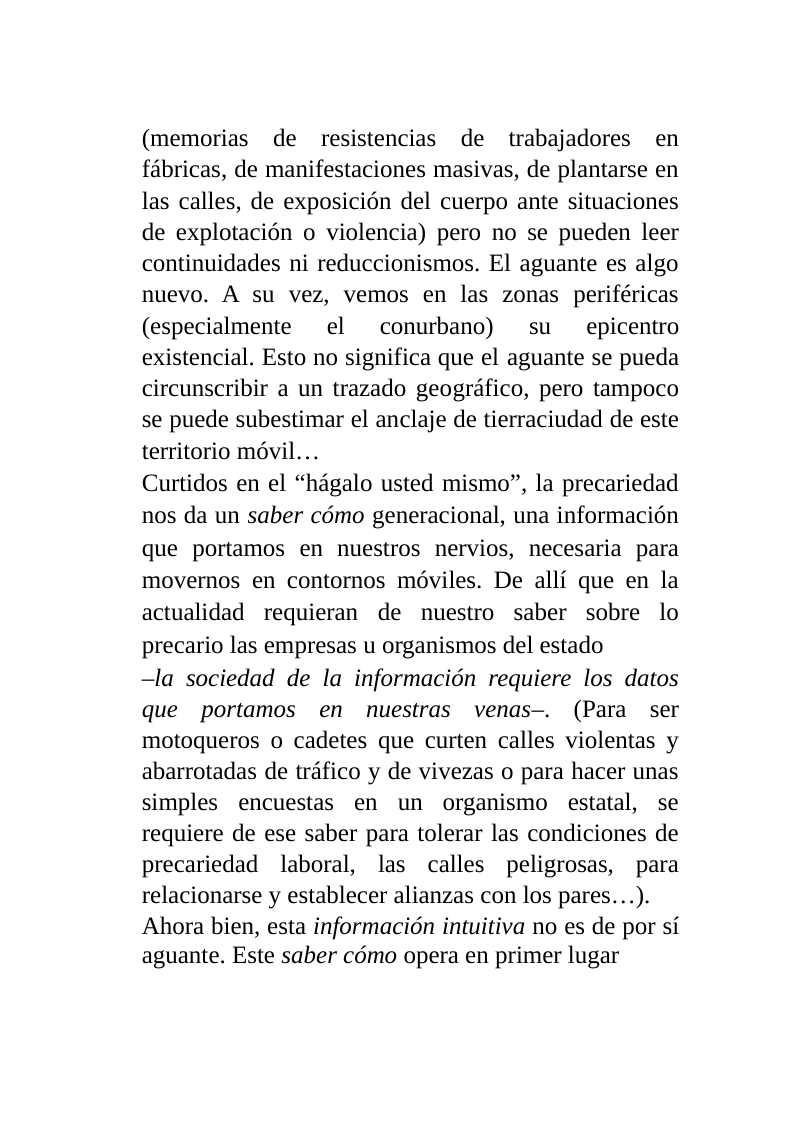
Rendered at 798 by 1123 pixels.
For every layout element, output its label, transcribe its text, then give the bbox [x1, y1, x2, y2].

text (memorias de resistencias de trabajadores en fábricas, de manifestaciones masivas, de plantarse en las calles, de exposición del cuerpo ante situaciones de explotación o violencia) pero no se pueden leer continuidades ni reduccionismos. El aguante es algo nuevo. A su vez, vemos en las zonas periféricas (especialmente el conurbano) su epicentro existencial. Esto no significa que el aguante se pueda circunscribir a un trazado geográfico, pero tampoco se puede subestimar el anclaje de tierraciudad de este territorio móvil… [142, 123, 679, 464]
text Ahora bien, esta información intuitiva no es de por sí aguante. Este saber cómo opera en primer lugar [142, 911, 679, 969]
text Curtidos en el “hágalo usted mismo”, la precariedad nos da un saber cómo generacional, una información que portamos en nuestros nervios, necesaria para movernos en contornos móviles. De allí que en la actualidad requieran de nuestro saber sobre lo precario las empresas u organismos del estado [142, 468, 679, 659]
text –la sociedad de la información requiere los datos que portamos en nuestras venas–. (Para ser motoqueros o cadetes que curten calles violentas y abarrotadas de tráfico y de vivezas o para hacer unas simples encuestas en un organismo estatal, se requiere de ese saber para tolerar las condiciones de precariedad laboral, las calles peligrosas, para relacionarse y establecer alianzas con los pares…). [142, 663, 679, 909]
